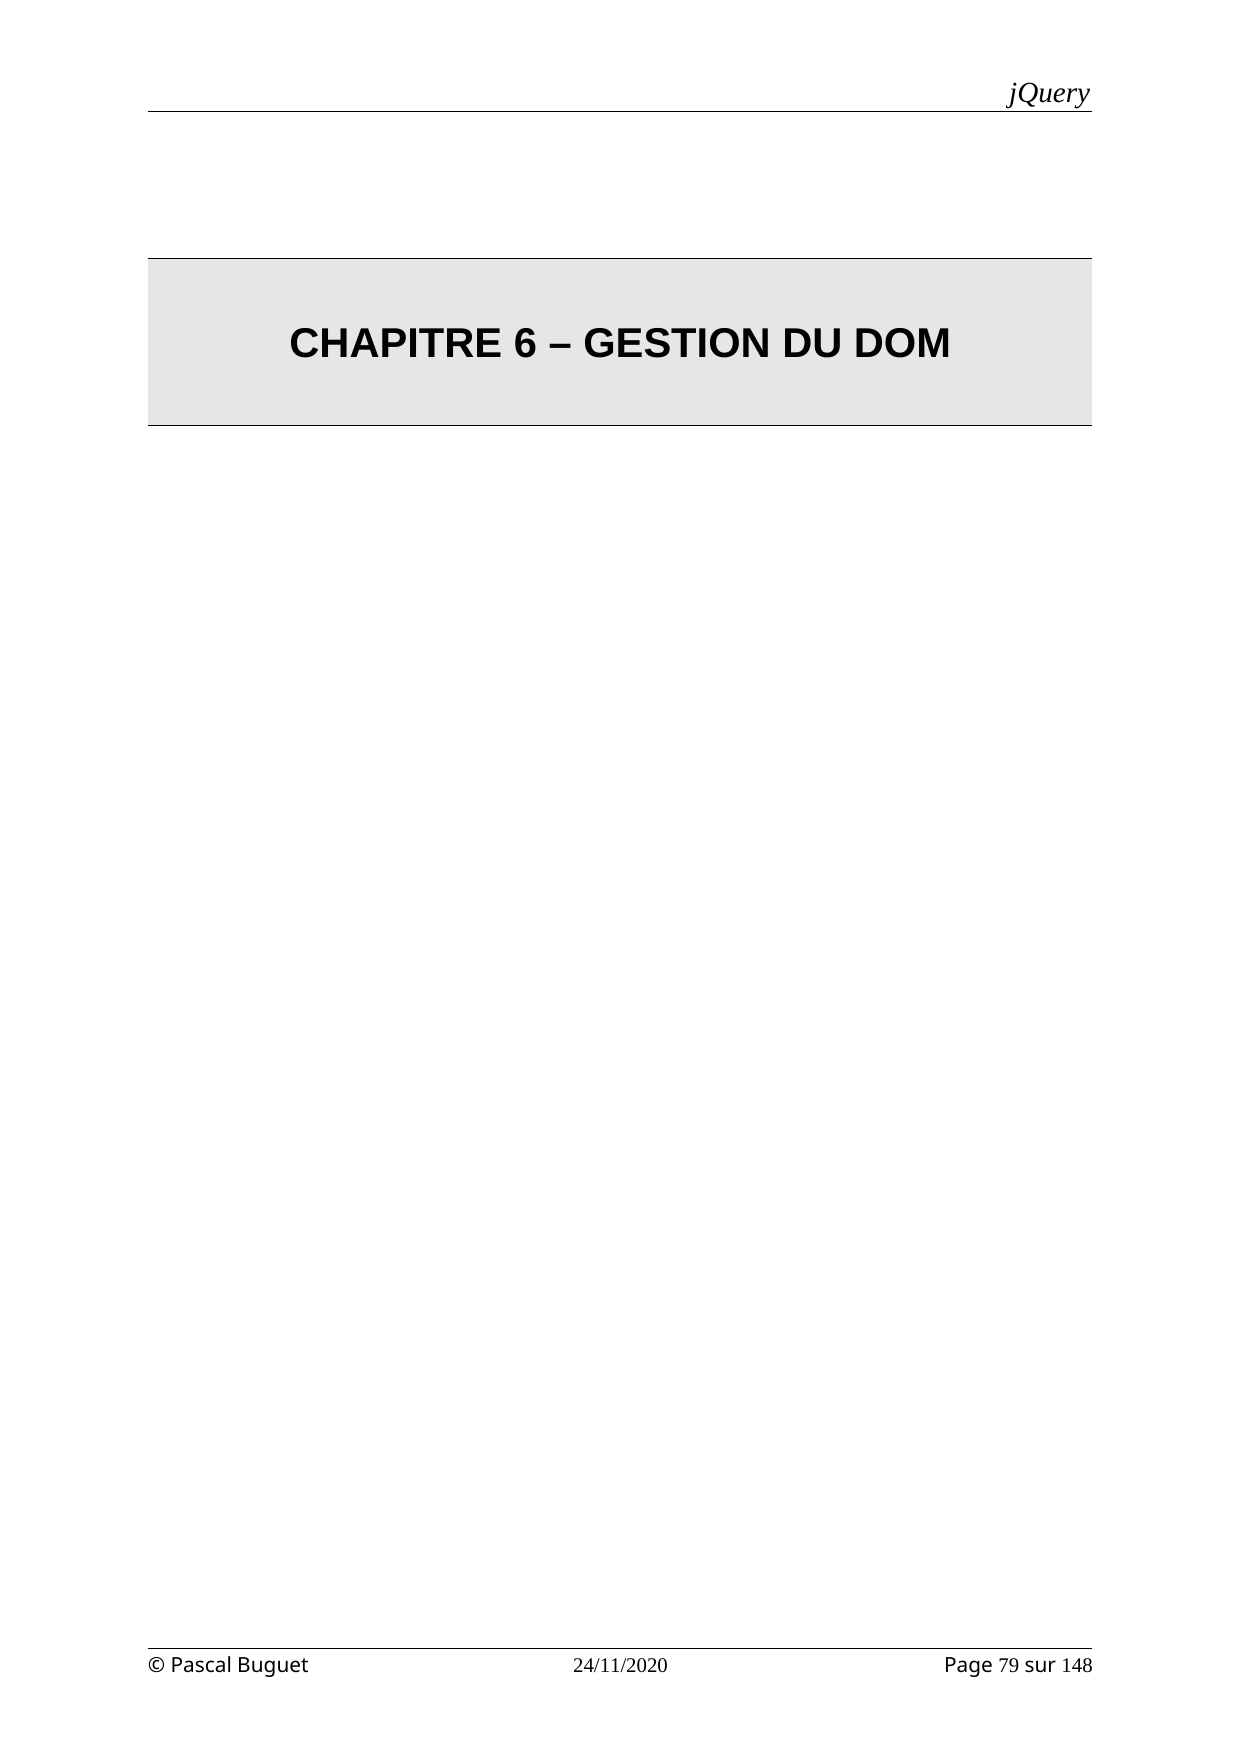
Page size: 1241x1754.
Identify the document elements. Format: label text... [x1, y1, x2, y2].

subtitle – GESTION DU DOM [148, 259, 1092, 425]
